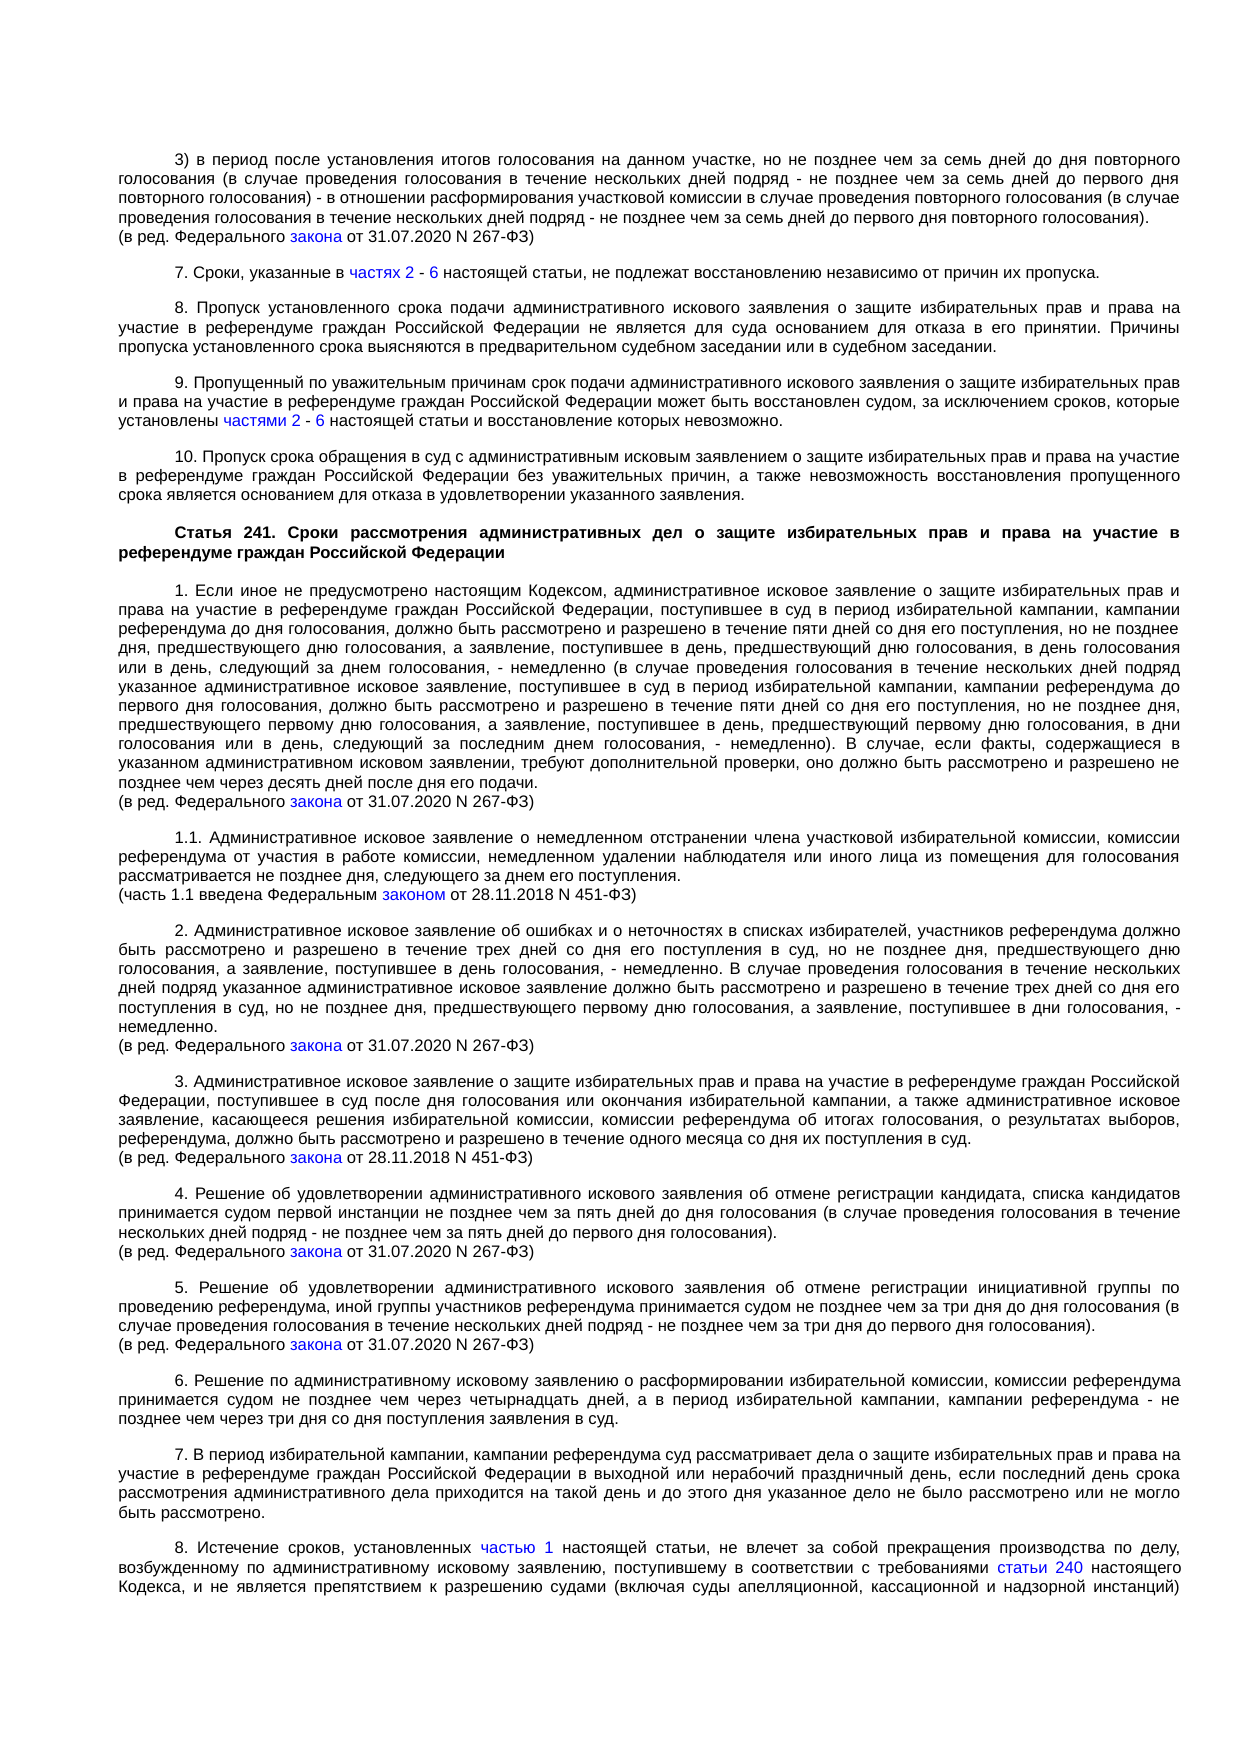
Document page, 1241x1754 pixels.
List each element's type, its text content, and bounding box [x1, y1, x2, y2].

text 1. Если иное не предусмотрено настоящим Кодексом, административное исковое заявление о защите избирательных прав и права на участие в референдуме граждан Российской Федерации, поступившее в суд в период избирательной кампании, кампании референдума до дня голосования, должно быть рассмотрено и разрешено в течение пяти дней со дня его поступления, но не позднее дня, предшествующего дню голосования, а заявление, поступившее в день, предшествующий дню голосования, в день голосования или в день, следующий за днем голосования, - немедленно (в случае проведения голосования в течение нескольких дней подряд указанное административное исковое заявление, поступившее в суд в период избирательной кампании, кампании референдума до первого дня голосования, должно быть рассмотрено и разрешено в течение пяти дней со дня его поступления, но не позднее дня, предшествующего первому дню голосования, а заявление, поступившее в день, предшествующий первому дню голосования, в дни голосования или в день, следующий за последним днем голосования, - немедленно). В случае, если факты, содержащиеся в указанном административном исковом заявлении, требуют дополнительной проверки, оно должно быть рассмотрено и разрешено не позднее чем через десять дней после дня его подачи. [118, 581, 1181, 792]
text 9. Пропущенный по уважительным причинам срок подачи административного искового заявления о защите избирательных прав и права на участие в референдуме граждан Российской Федерации может быть восстановлен судом, за исключением сроков, которые установлены частями 2 - 6 настоящей статьи и восстановление которых невозможно. [118, 372, 1181, 430]
text (в ред. Федерального закона от 31.07.2020 N 267-ФЗ) [118, 1335, 1181, 1354]
text (в ред. Федерального закона от 31.07.2020 N 267-ФЗ) [118, 1242, 1181, 1261]
text 7. Сроки, указанные в частях 2 - 6 настоящей статьи, не подлежат восстановлению независимо от причин их пропуска. [118, 262, 1181, 282]
text 4. Решение об удовлетворении административного искового заявления об отмене регистрации кандидата, списка кандидатов принимается судом первой инстанции не позднее чем за пять дней до дня голосования (в случае проведения голосования в течение нескольких дней подряд - не позднее чем за пять дней до первого дня голосования). [118, 1184, 1181, 1242]
text (в ред. Федерального закона от 28.11.2018 N 451-ФЗ) [118, 1148, 1181, 1167]
text (в ред. Федерального закона от 31.07.2020 N 267-ФЗ) [118, 227, 1181, 246]
text 7. В период избирательной кампании, кампании референдума суд рассматривает дела о защите избирательных прав и права на участие в референдуме граждан Российской Федерации в выходной или нерабочий праздничный день, если последний день срока рассмотрения административного дела приходится на такой день и до этого дня указанное дело не было рассмотрено или не могло быть рассмотрено. [118, 1445, 1181, 1522]
text 3. Административное исковое заявление о защите избирательных прав и права на участие в референдуме граждан Российской Федерации, поступившее в суд после дня голосования или окончания избирательной кампании, а также административное исковое заявление, касающееся решения избирательной комиссии, комиссии референдума об итогах голосования, о результатах выборов, референдума, должно быть рассмотрено и разрешено в течение одного месяца со дня их поступления в суд. [118, 1072, 1181, 1148]
subtitle Статья 241. Сроки рассмотрения административных дел о защите избирательных прав и права на участие в референдуме граждан Российской Федерации [118, 523, 1181, 562]
text 5. Решение об удовлетворении административного искового заявления об отмене регистрации инициативной группы по проведению референдума, иной группы участников референдума принимается судом не позднее чем за три дня до дня голосования (в случае проведения голосования в течение нескольких дней подряд - не позднее чем за три дня до первого дня голосования). [118, 1277, 1181, 1335]
text 8. Истечение сроков, установленных частью 1 настоящей статьи, не влечет за собой прекращения производства по делу, возбужденному по административному исковому заявлению, поступившему в соответствии с требованиями статьи 240 настоящего Кодекса, и не является препятствием к разрешению судами (включая суды апелляционной, кассационной и надзорной инстанций) [118, 1538, 1181, 1596]
text 2. Административное исковое заявление об ошибках и о неточностях в списках избирателей, участников референдума должно быть рассмотрено и разрешено в течение трех дней со дня его поступления в суд, но не позднее дня, предшествующего дню голосования, а заявление, поступившее в день голосования, - немедленно. В случае проведения голосования в течение нескольких дней подряд указанное административное исковое заявление должно быть рассмотрено и разрешено в течение трех дней со дня его поступления в суд, но не позднее дня, предшествующего первому дню голосования, а заявление, поступившее в дни голосования, - немедленно. [118, 921, 1181, 1036]
text 8. Пропуск установленного срока подачи административного искового заявления о защите избирательных прав и права на участие в референдуме граждан Российской Федерации не является для суда основанием для отказа в его принятии. Причины пропуска установленного срока выясняются в предварительном судебном заседании или в судебном заседании. [118, 298, 1181, 356]
text 10. Пропуск срока обращения в суд с административным исковым заявлением о защите избирательных прав и права на участие в референдуме граждан Российской Федерации без уважительных причин, а также невозможность восстановления пропущенного срока является основанием для отказа в удовлетворении указанного заявления. [118, 447, 1181, 504]
text (в ред. Федерального закона от 31.07.2020 N 267-ФЗ) [118, 792, 1181, 811]
text 6. Решение по административному исковому заявлению о расформировании избирательной комиссии, комиссии референдума принимается судом не позднее чем через четырнадцать дней, а в период избирательной кампании, кампании референдума - не позднее чем через три дня со дня поступления заявления в суд. [118, 1371, 1181, 1428]
text 1.1. Административное исковое заявление о немедленном отстранении члена участковой избирательной комиссии, комиссии референдума от участия в работе комиссии, немедленном удалении наблюдателя или иного лица из помещения для голосования рассматривается не позднее дня, следующего за днем его поступления. [118, 827, 1181, 885]
text 3) в период после установления итогов голосования на данном участке, но не позднее чем за семь дней до дня повторного голосования (в случае проведения голосования в течение нескольких дней подряд - не позднее чем за семь дней до первого дня повторного голосования) - в отношении расформирования участковой комиссии в случае проведения повторного голосования (в случае проведения голосования в течение нескольких дней подряд - не позднее чем за семь дней до первого дня повторного голосования). [118, 150, 1181, 227]
text (в ред. Федерального закона от 31.07.2020 N 267-ФЗ) [118, 1036, 1181, 1055]
text (часть 1.1 введена Федеральным законом от 28.11.2018 N 451-ФЗ) [118, 885, 1181, 904]
